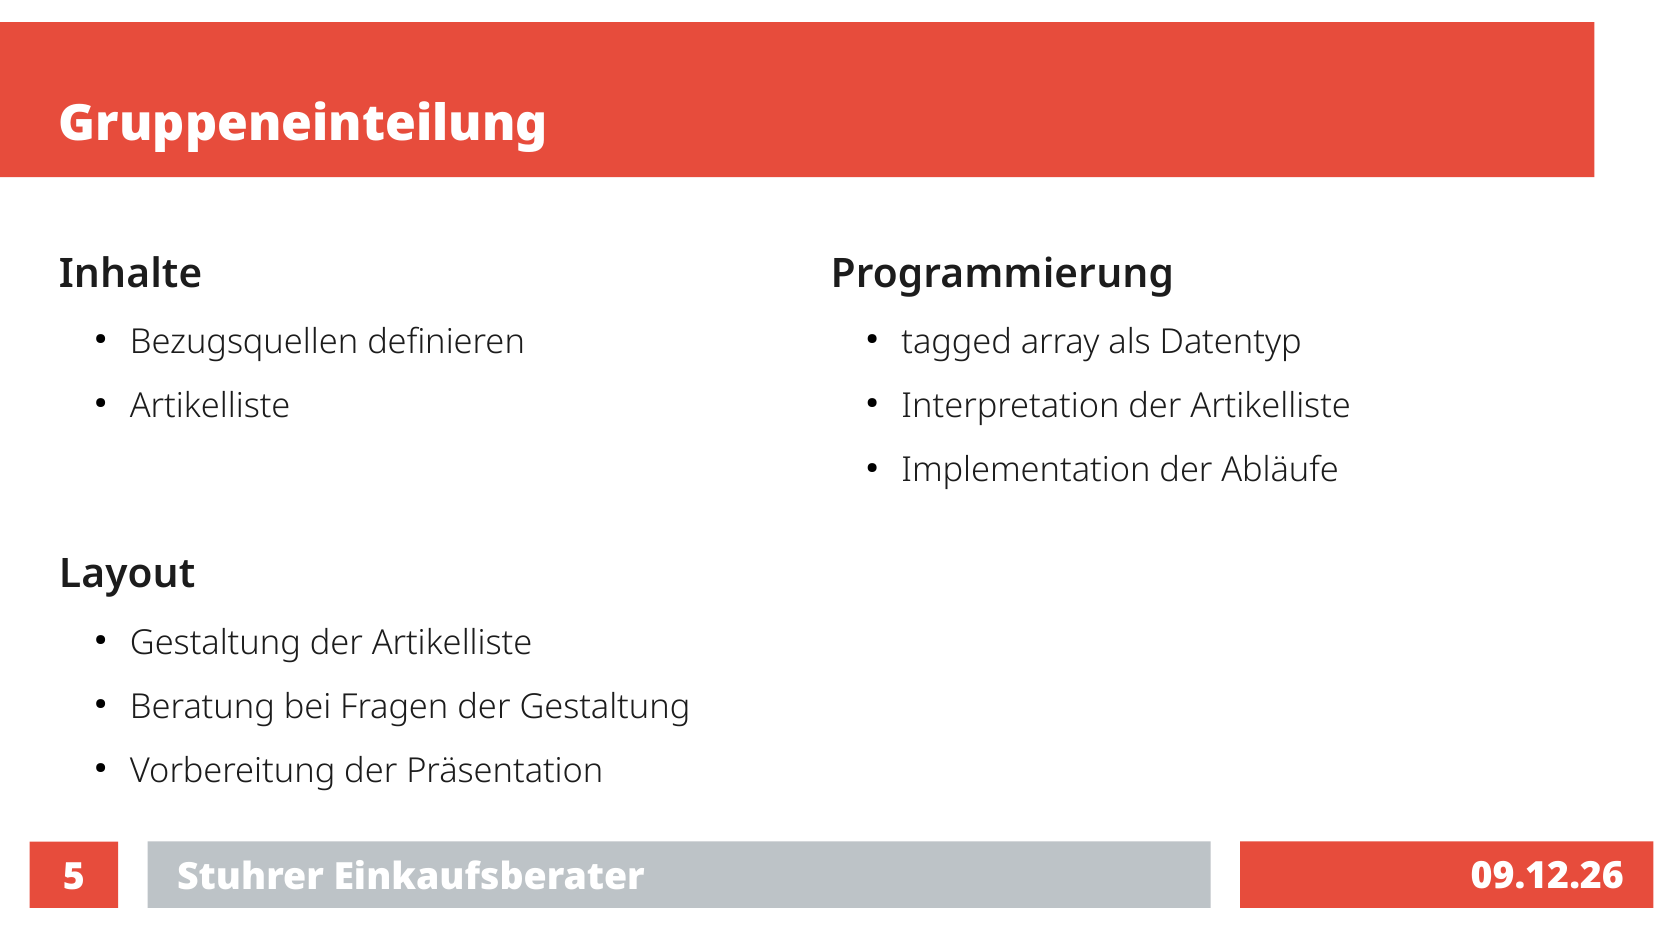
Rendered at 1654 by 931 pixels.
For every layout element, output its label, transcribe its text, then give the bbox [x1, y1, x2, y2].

list Inhalte Bezugsquellen definieren Artikelliste [59, 243, 794, 519]
list Layout Gestaltung der Artikelliste Beratung bei Fragen der Gestaltung Vorbereitung der Präsentation [59, 544, 1565, 819]
list Programmierung tagged array als Datentyp Interpretation der Artikelliste Implementation der Abläufe [830, 243, 1566, 519]
title Gruppeneinteilung [59, 44, 1595, 156]
